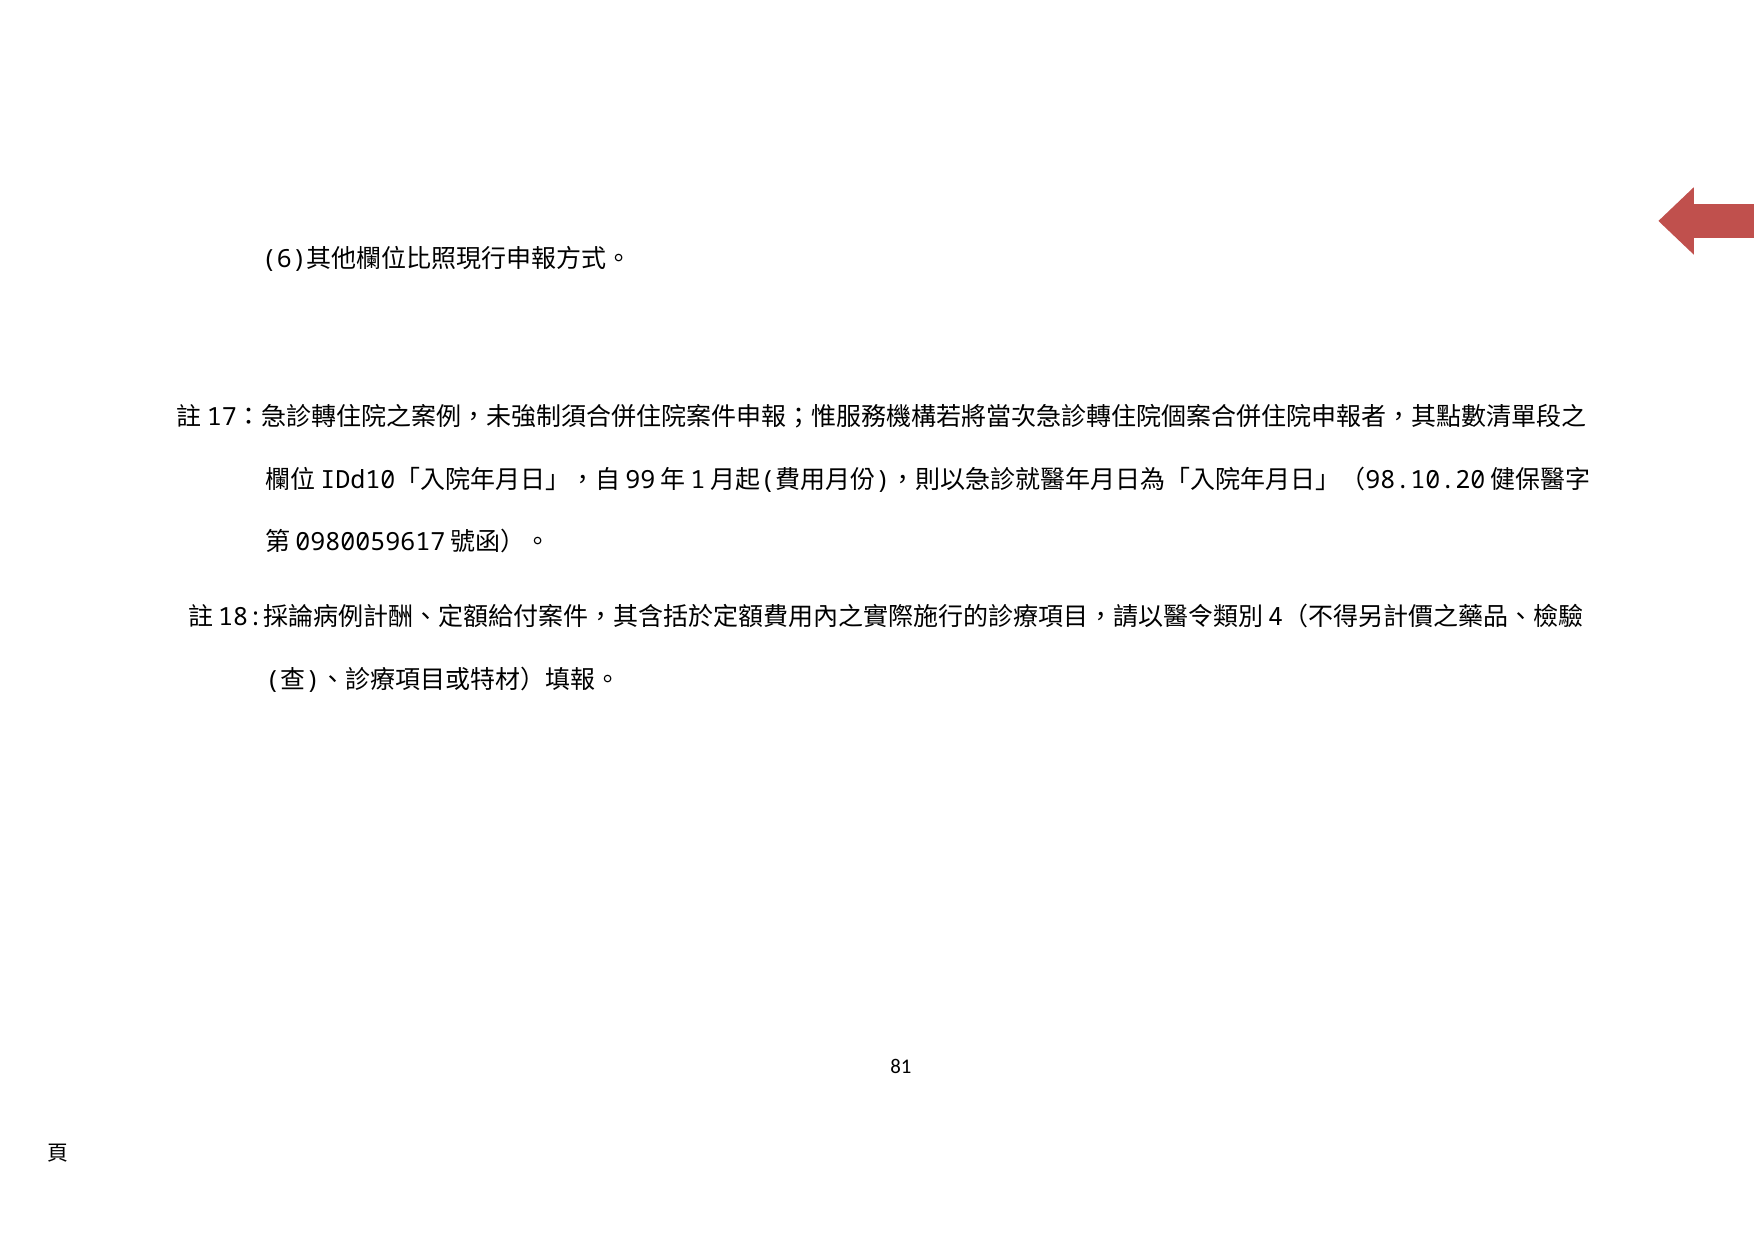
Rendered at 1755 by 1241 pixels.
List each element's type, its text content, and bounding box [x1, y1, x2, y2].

table_cell (6)其他欄位比照現行申報方式。 [177, 215, 1609, 373]
table_cell 註17：急診轉住院之案例，未強制須合併住院案件申報；惟服務機構若將當次急診轉住院個案合併住院申報者，其點數清單段之欄位IDd10「入院年月日」，自99年1月起(費用月份)，則以急診就醫年月日為「入院年月日」（98.10.20健保醫字第0980059617號函）。 [177, 373, 1609, 573]
table_cell 註18:採論病例計酬、定額給付案件，其含括於定額費用內之實際施行的診療項目，請以醫令類別4（不得另計價之藥品、檢驗(查)、診療項目或特材）填報。 [177, 573, 1609, 1011]
